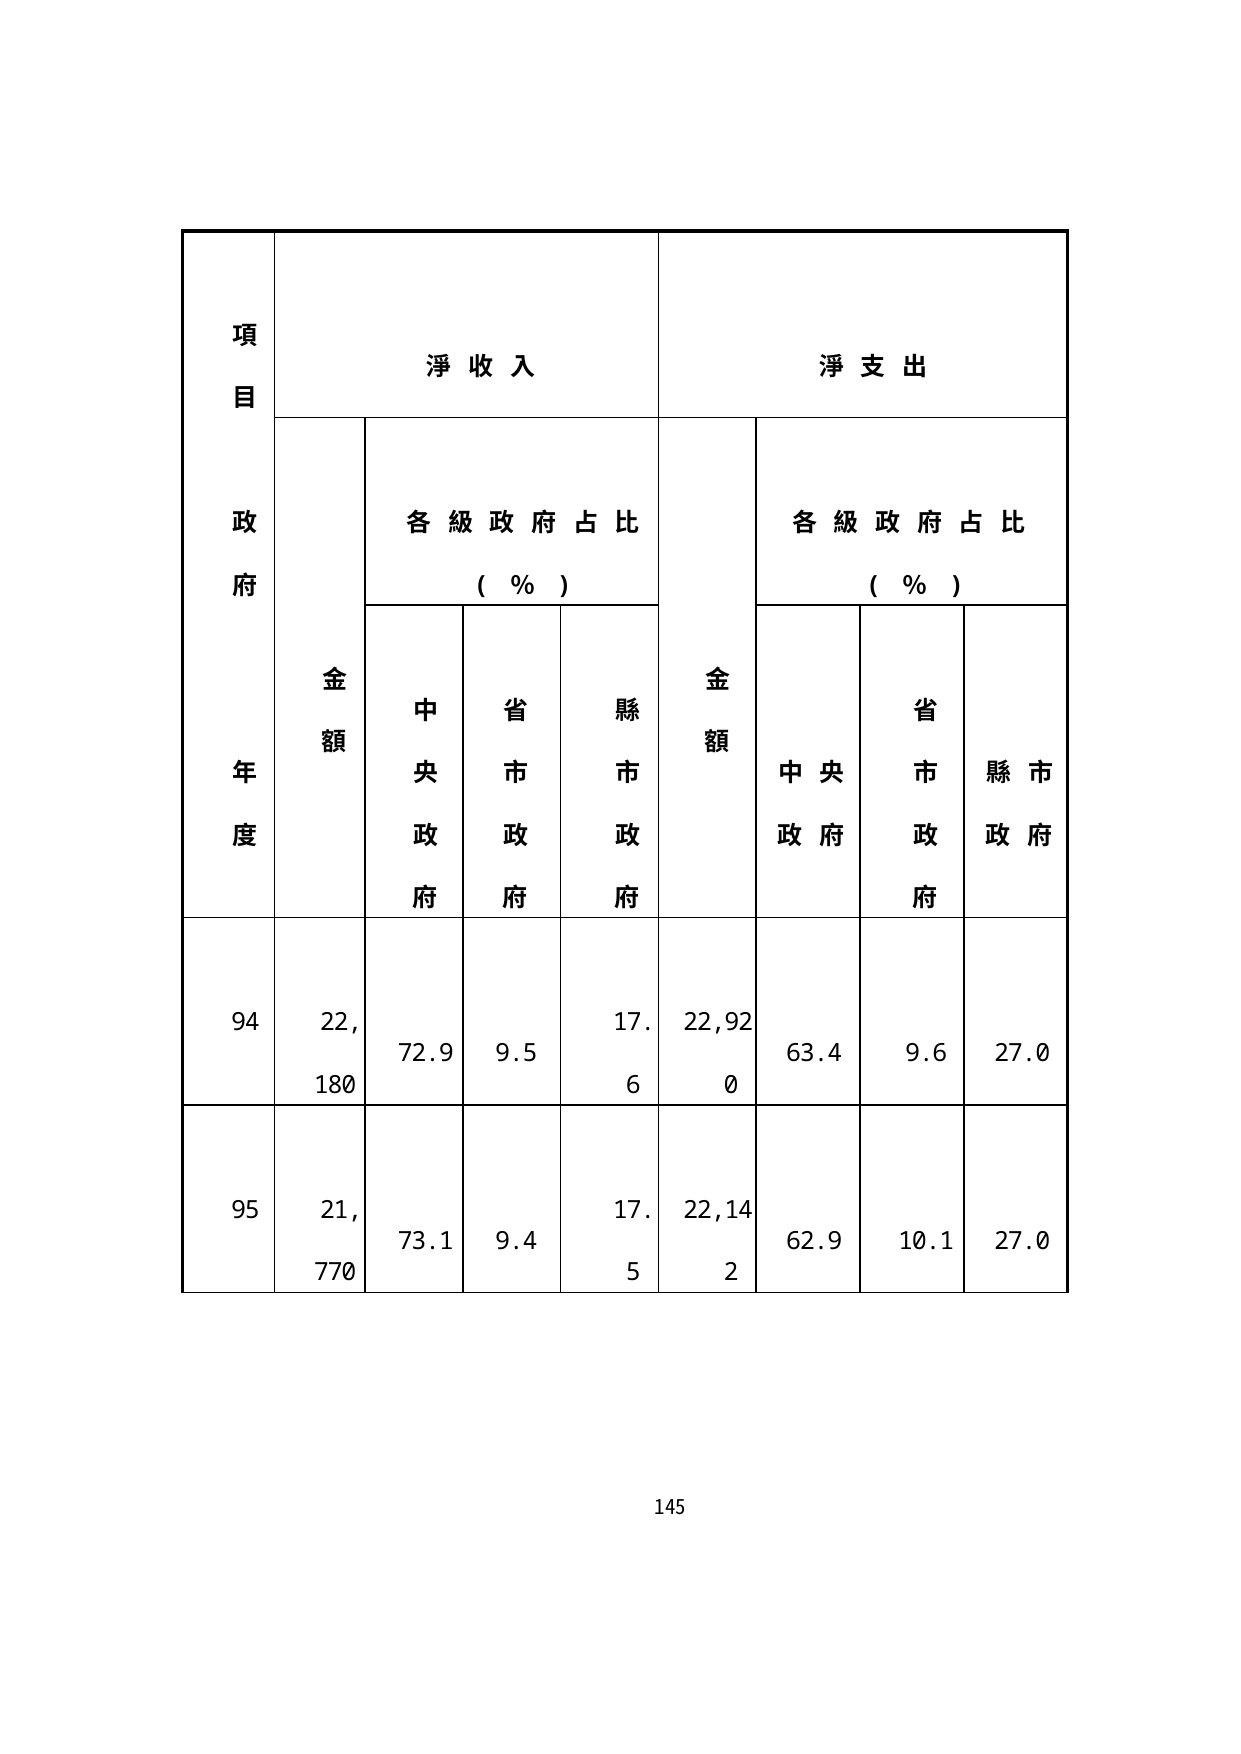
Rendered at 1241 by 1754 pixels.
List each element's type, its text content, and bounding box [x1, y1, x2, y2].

table_cell 縣市政府 [965, 606, 1066, 917]
table_cell 10.1 [861, 1106, 963, 1292]
table_cell 62.9 [757, 1106, 859, 1292]
table_cell 省市政府 [861, 606, 963, 917]
table_cell 各級政府占比 (％) [366, 418, 658, 604]
table_cell 金額 [275, 418, 364, 917]
table_cell 9.6 [861, 918, 963, 1104]
table_cell 中央政府 [366, 606, 462, 917]
table_cell 72.9 [366, 918, 462, 1104]
table_header 淨收入 [275, 233, 658, 417]
table_cell 22,180 [275, 918, 364, 1104]
table_cell 27.0 [965, 1106, 1066, 1292]
table_cell 縣市政府 [561, 606, 658, 917]
table_cell 27.0 [965, 918, 1066, 1104]
table_cell 年度 [184, 604, 274, 917]
table_cell 22,920 [659, 918, 755, 1104]
table_cell 17.5 [561, 1106, 658, 1292]
table_header 淨支出 [659, 233, 1066, 417]
table_cell 9.4 [464, 1106, 560, 1292]
table_cell 22,142 [659, 1106, 755, 1292]
table_header 項目 [184, 233, 274, 417]
table_cell 9.5 [464, 918, 560, 1104]
table_cell 政府 [184, 417, 274, 604]
table_cell 73.1 [366, 1106, 462, 1292]
table_cell 省市政府 [464, 606, 560, 917]
table_cell 94 [184, 918, 274, 1104]
table_cell 各級政府占比(％) [757, 418, 1066, 604]
table_cell 95 [184, 1106, 274, 1292]
table_cell 中央政府 [757, 606, 859, 917]
table_cell 17.6 [561, 918, 658, 1104]
table_cell 金額 [659, 418, 755, 917]
table_cell 21,770 [275, 1106, 364, 1292]
table_cell 63.4 [757, 918, 859, 1104]
